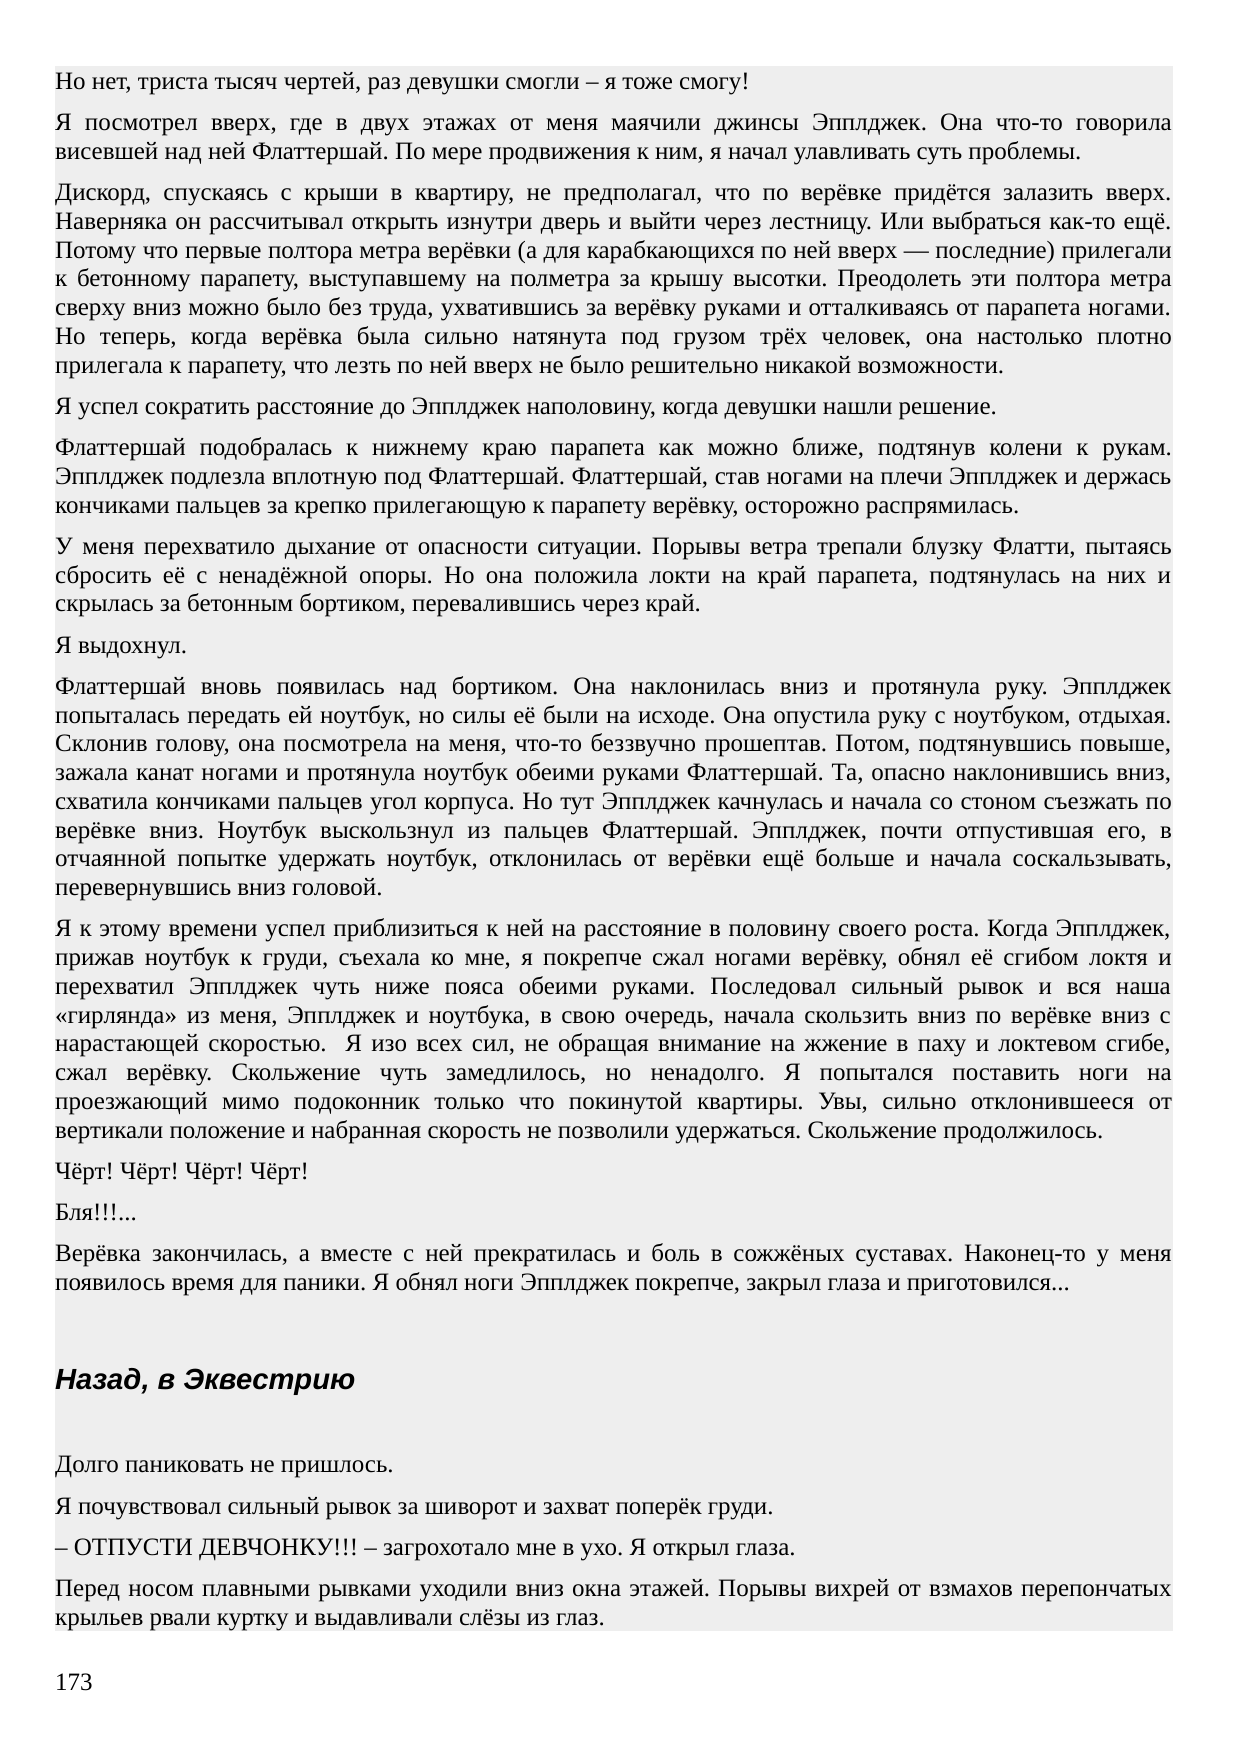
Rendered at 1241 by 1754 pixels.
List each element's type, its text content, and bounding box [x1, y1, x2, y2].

text Но нет, триста тысяч чертей, раз девушки смогли – я тоже смогу! [55, 66, 1173, 95]
text Перед носом плавными рывками уходили вниз окна этажей. Порывы вихрей от взмахов перепончатых крыльев рвали куртку и выдавливали слёзы из глаз. [55, 1573, 1173, 1631]
text Я выдохнул. [55, 630, 1173, 658]
text Флаттершай вновь появилась над бортиком. Она наклонилась вниз и протянула руку. Эпплджек попыталась передать ей ноутбук, но силы её были на исходе. Она опустила руку с ноутбуком, отдыхая. Склонив голову, она посмотрела на меня, что-то беззвучно прошептав. Потом, подтянувшись повыше, зажала канат ногами и протянула ноутбук обеими руками Флаттершай. Та, опасно наклонившись вниз, схватила кончиками пальцев угол корпуса. Но тут Эпплджек качнулась и начала со стоном съезжать по верёвке вниз. Ноутбук выскользнул из пальцев Флаттершай. Эпплджек, почти отпустившая его, в отчаянной попытке удержать ноутбук, отклонилась от верёвки ещё больше и начала соскальзывать, перевернувшись вниз головой. [55, 671, 1173, 901]
text Бля!!!... [55, 1197, 1173, 1226]
text Дискорд, спускаясь с крыши в квартиру, не предполагал, что по верёвке придётся залазить вверх. Наверняка он рассчитывал открыть изнутри дверь и выйти через лестницу. Или выбраться как-то ещё. Потому что первые полтора метра верёвки (а для карабкающихся по ней вверх — последние) прилегали к бетонному парапету, выступавшему на полметра за крышу высотки. Преодолеть эти полтора метра сверху вниз можно было без труда, ухватившись за верёвку руками и отталкиваясь от парапета ногами. Но теперь, когда верёвка была сильно натянута под грузом трёх человек, она настолько плотно прилегала к парапету, что лезть по ней вверх не было решительно никакой возможности. [55, 177, 1173, 378]
text Я к этому времени успел приблизиться к ней на расстояние в половину своего роста. Когда Эпплджек, прижав ноутбук к груди, съехала ко мне, я покрепче сжал ногами верёвку, обнял её сгибом локтя и перехватил Эпплджек чуть ниже пояса обеими руками. Последовал сильный рывок и вся наша «гирлянда» из меня, Эпплджек и ноутбука, в свою очередь, начала скользить вниз по верёвке вниз с нарастающей скоростью. Я изо всех сил, не обращая внимание на жжение в паху и локтевом сгибе, сжал верёвку. Скольжение чуть замедлилось, но ненадолго. Я попытался поставить ноги на проезжающий мимо подоконник только что покинутой квартиры. Увы, сильно отклонившееся от вертикали положение и набранная скорость не позволили удержаться. Скольжение продолжилось. [55, 913, 1173, 1143]
text Верёвка закончилась, а вместе с ней прекратилась и боль в сожжёных суставах. Наконец-то у меня появилось время для паники. Я обнял ноги Эпплджек покрепче, закрыл глаза и приготовился... [55, 1238, 1173, 1296]
text Я успел сократить расстояние до Эпплджек наполовину, когда девушки нашли решение. [55, 391, 1173, 420]
text Я почувствовал сильный рывок за шиворот и захват поперёк груди. [55, 1491, 1173, 1519]
text Долго паниковать не пришлось. [55, 1449, 1173, 1478]
text Чёрт! Чёрт! Чёрт! Чёрт! [55, 1156, 1173, 1185]
text Флаттершай подобралась к нижнему краю парапета как можно ближе, подтянув колени к рукам. Эпплджек подлезла вплотную под Флаттершай. Флаттершай, став ногами на плечи Эпплджек и держась кончиками пальцев за крепко прилегающую к парапету верёвку, осторожно распрямилась. [55, 432, 1173, 518]
text У меня перехватило дыхание от опасности ситуации. Порывы ветра трепали блузку Флатти, пытаясь сбросить её с ненадёжной опоры. Но она положила локти на край парапета, подтянулась на них и скрылась за бетонным бортиком, перевалившись через край. [55, 531, 1173, 617]
text Я посмотрел вверх, где в двух этажах от меня маячили джинсы Эпплджек. Она что-то говорила висевшей над ней Флаттершай. По мере продвижения к ним, я начал улавливать суть проблемы. [55, 107, 1173, 165]
subtitle Назад, в Эквестрию [55, 1362, 1173, 1396]
text – ОТПУСТИ ДЕВЧОНКУ!!! – загрохотало мне в ухо. Я открыл глаза. [55, 1532, 1173, 1561]
